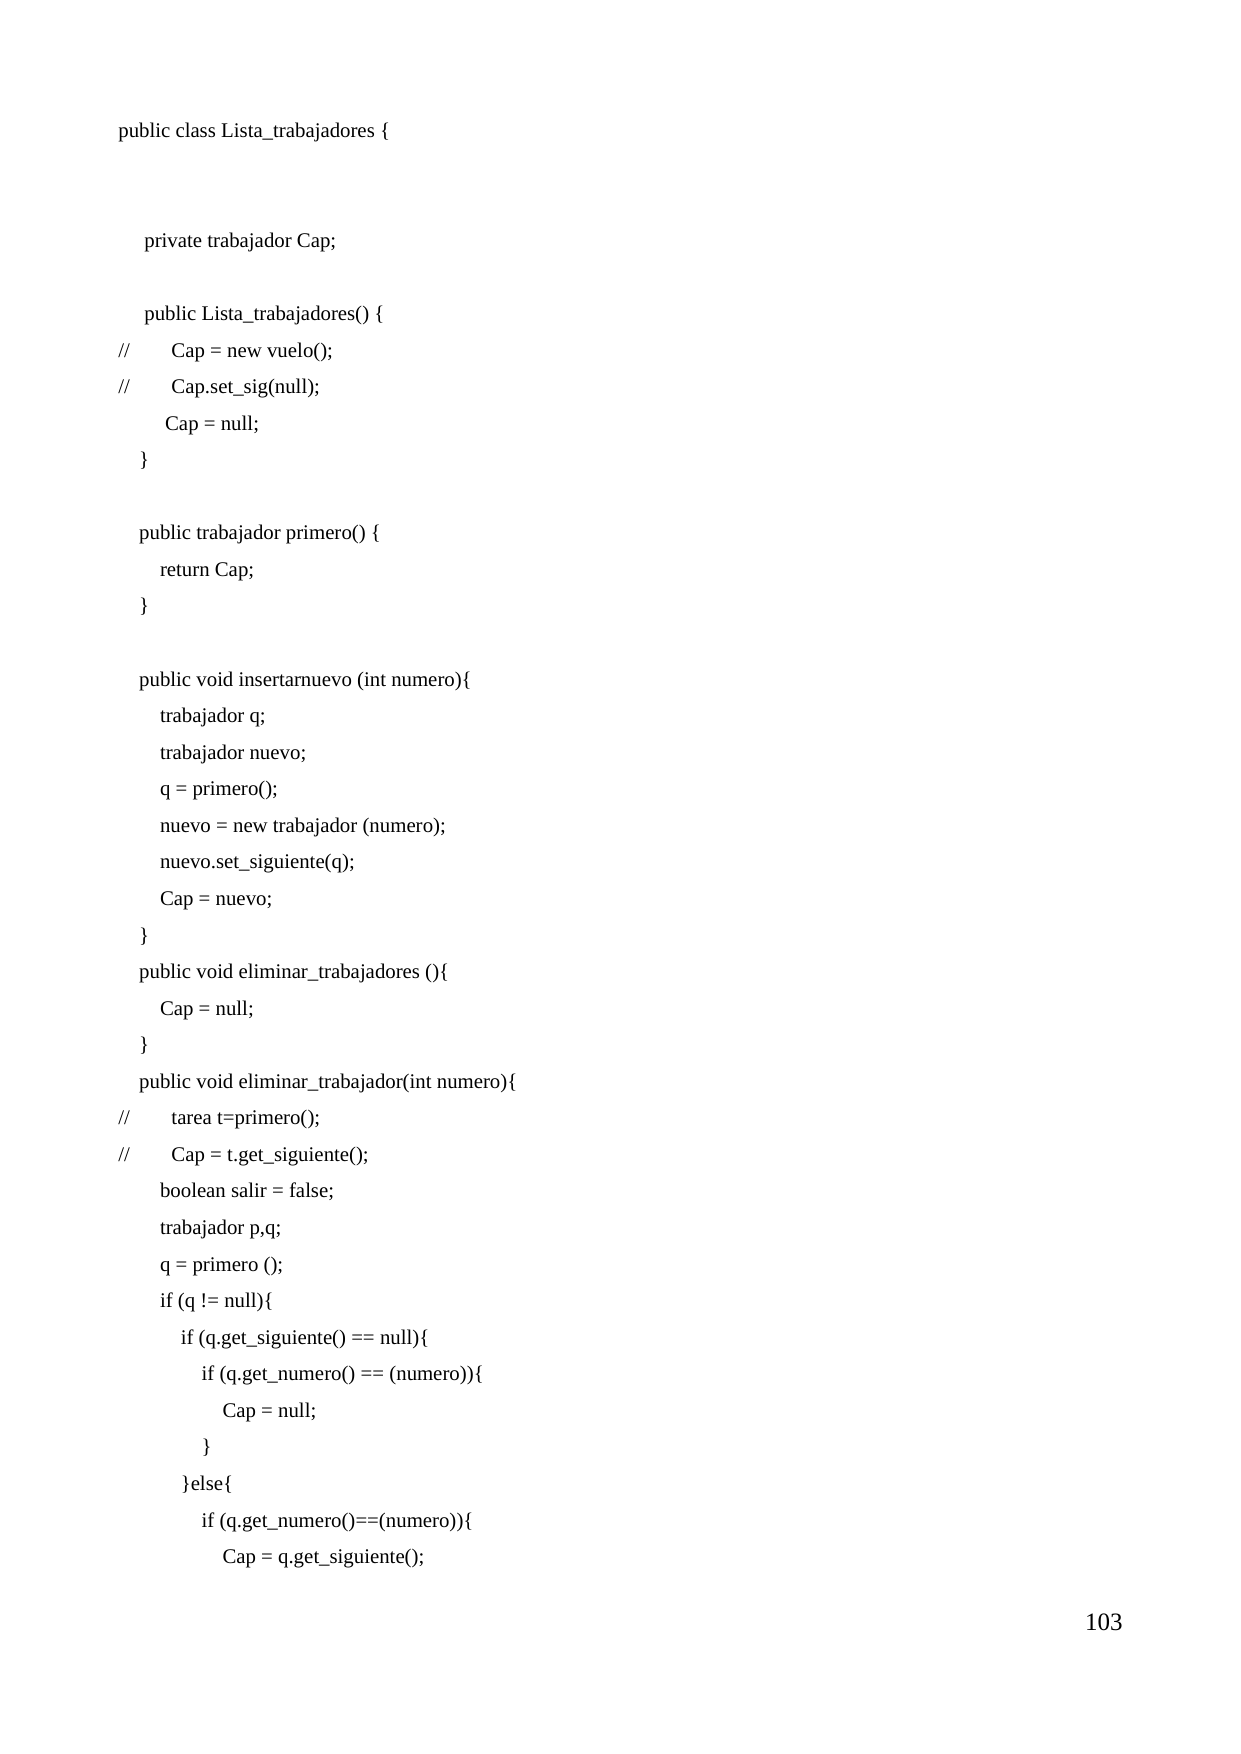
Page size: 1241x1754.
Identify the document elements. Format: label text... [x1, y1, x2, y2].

text trabajador q; [118, 703, 1122, 727]
text q = primero(); [118, 776, 1122, 800]
text Cap = q.get_siguiente(); [118, 1544, 1122, 1568]
text public trabajador primero() { [118, 520, 1122, 544]
text // Cap.set_sig(null); [118, 374, 1122, 398]
text } [118, 1434, 1122, 1458]
text public Lista_trabajadores() { [118, 301, 1122, 325]
text } [118, 922, 1122, 947]
text } [118, 593, 1122, 617]
text trabajador nuevo; [118, 740, 1122, 764]
text } [118, 447, 1122, 471]
text q = primero (); [118, 1252, 1122, 1276]
text public void insertarnuevo (int numero){ [118, 667, 1122, 691]
text public void eliminar_trabajador(int numero){ [118, 1069, 1122, 1093]
text boolean salir = false; [118, 1178, 1122, 1202]
text public void eliminar_trabajadores (){ [118, 959, 1122, 983]
text Cap = null; [118, 411, 1122, 435]
text if (q.get_numero() == (numero)){ [118, 1361, 1122, 1385]
text trabajador p,q; [118, 1215, 1122, 1239]
text Cap = nuevo; [118, 886, 1122, 910]
text if (q != null){ [118, 1288, 1122, 1312]
text nuevo = new trabajador (numero); [118, 813, 1122, 837]
text // Cap = t.get_siguiente(); [118, 1142, 1122, 1166]
text Cap = null; [118, 996, 1122, 1020]
text nuevo.set_siguiente(q); [118, 849, 1122, 873]
text if (q.get_numero()==(numero)){ [118, 1507, 1122, 1532]
text // Cap = new vuelo(); [118, 337, 1122, 362]
text Cap = null; [118, 1398, 1122, 1422]
text if (q.get_siguiente() == null){ [118, 1325, 1122, 1349]
text } [118, 1032, 1122, 1056]
text return Cap; [118, 557, 1122, 581]
text private trabajador Cap; [118, 228, 1122, 252]
text }else{ [118, 1471, 1122, 1495]
text public class Lista_trabajadores { [118, 118, 1122, 142]
text // tarea t=primero(); [118, 1105, 1122, 1129]
